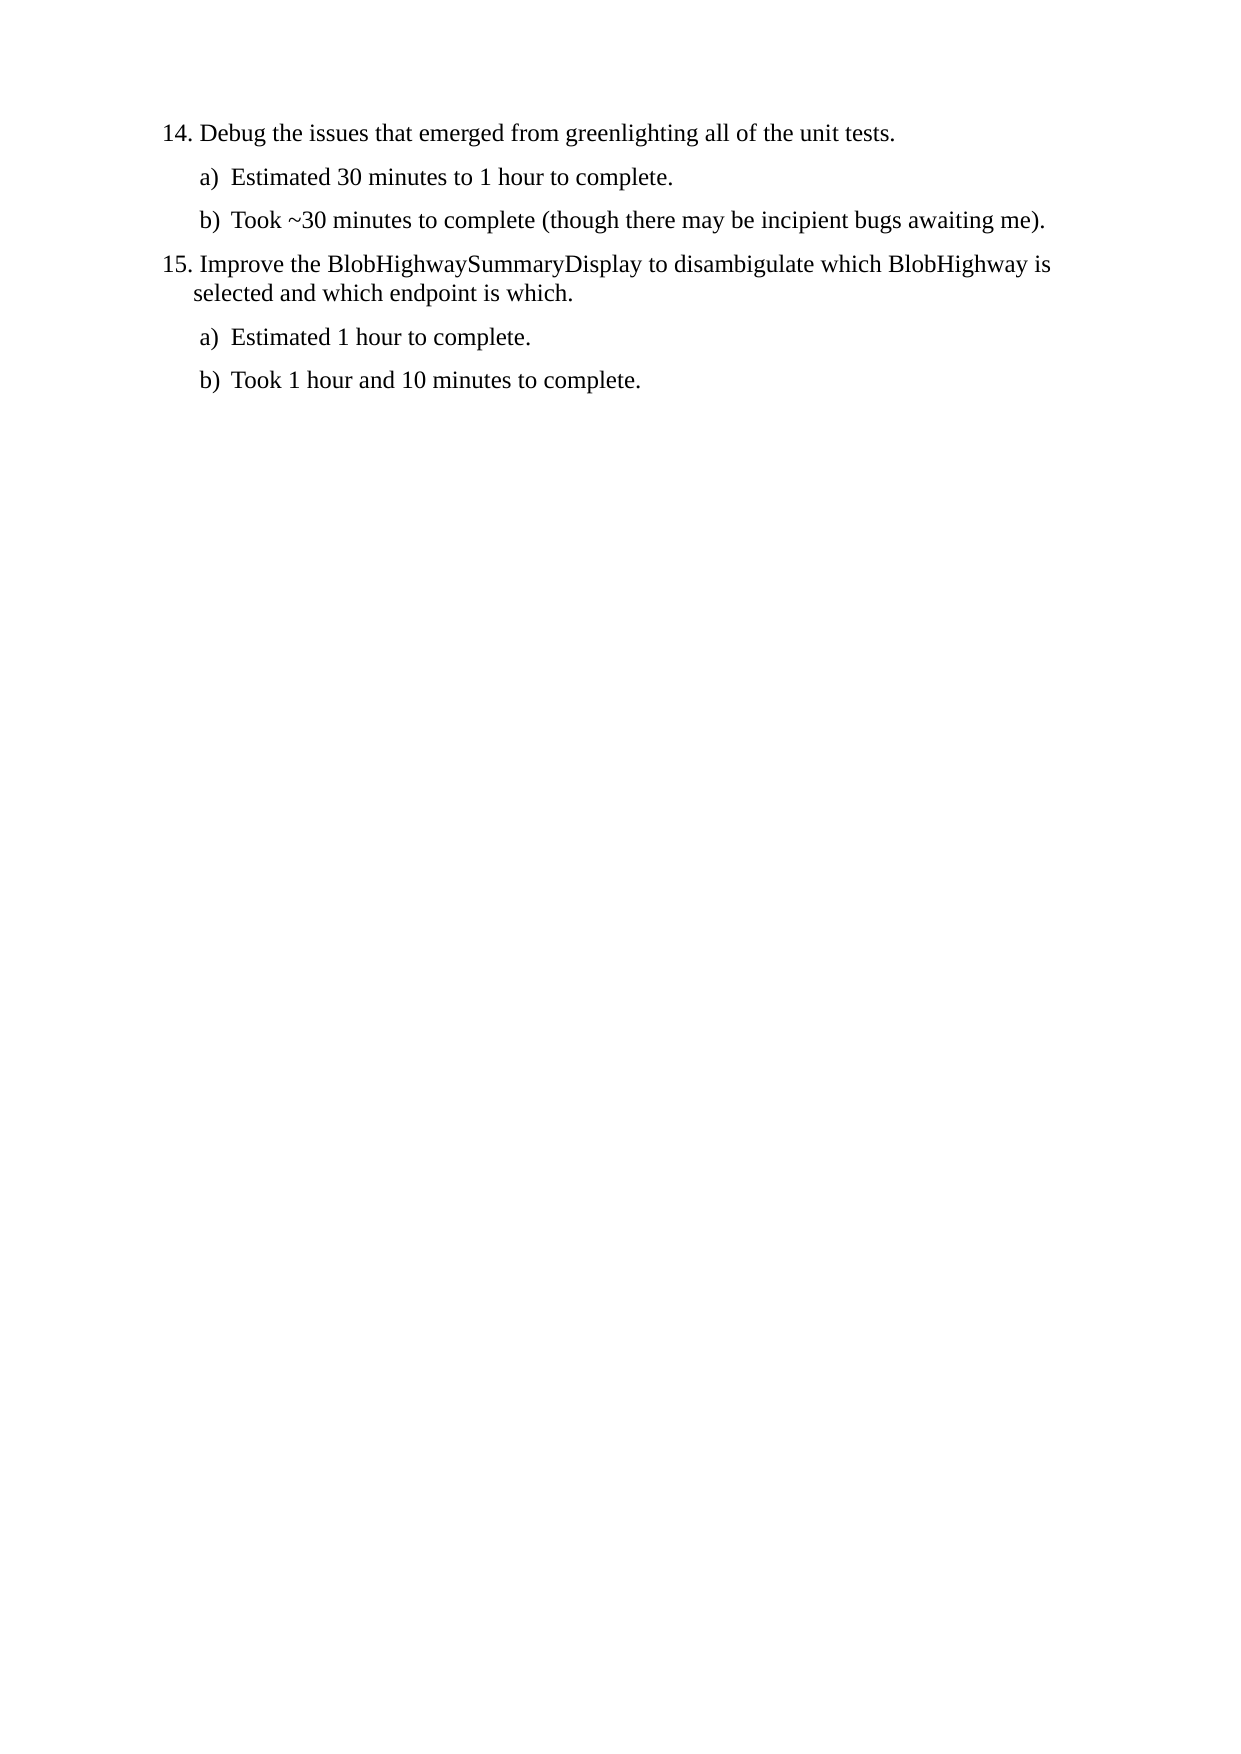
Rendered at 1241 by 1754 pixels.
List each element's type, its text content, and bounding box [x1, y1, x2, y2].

list Estimated 30 minutes to 1 hour to complete. [193, 162, 1122, 191]
list Improve the BlobHighwaySummaryDisplay to disambigulate which BlobHighway is selected and which endpoint is which. [156, 249, 1122, 307]
list Debug the issues that emerged from greenlighting all of the unit tests. [156, 118, 1122, 147]
list Estimated 1 hour to complete. [193, 322, 1122, 351]
list Took 1 hour and 10 minutes to complete. [193, 366, 1122, 394]
list Took ~30 minutes to complete (though there may be incipient bugs awaiting me). [193, 206, 1122, 234]
